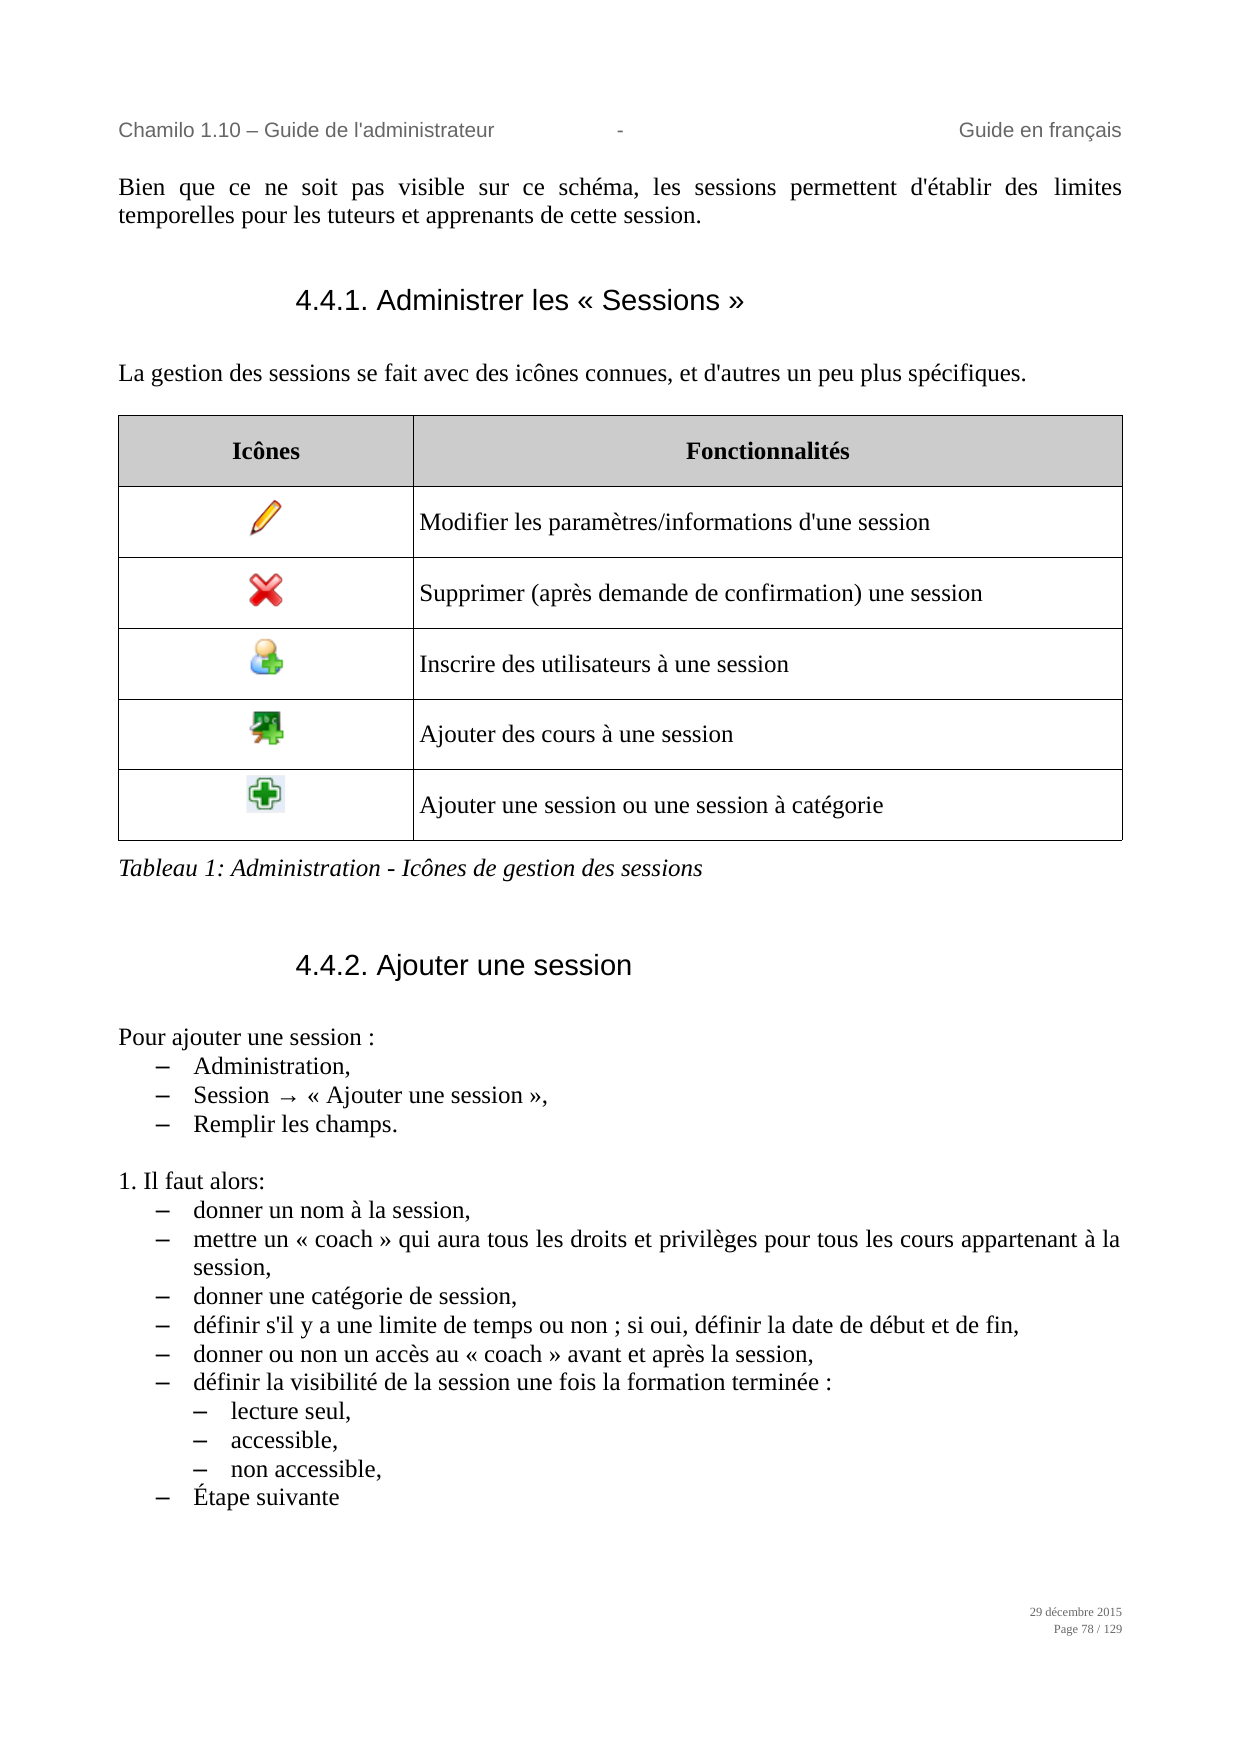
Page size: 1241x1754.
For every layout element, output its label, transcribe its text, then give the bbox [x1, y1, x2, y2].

table_cell Inscrire des utilisateurs à une session [414, 629, 1122, 698]
table_cell [119, 770, 413, 840]
list non accessible, [193, 1454, 1122, 1482]
table_cell [119, 558, 413, 628]
list Administration, [156, 1051, 1122, 1080]
text Pour ajouter une session : [118, 1022, 1122, 1051]
table_cell [119, 634, 413, 698]
list lecture seul, [193, 1396, 1122, 1425]
list donner un nom à la session, [156, 1195, 1122, 1224]
text La gestion des sessions se fait avec des icônes connues, et d'autres un peu plus spécifiques. [118, 358, 1122, 386]
subtitle Ajouter une session [295, 948, 1122, 981]
text 1. Il faut alors: [118, 1166, 1122, 1195]
table_header Fonctionnalités [414, 416, 1122, 486]
table_cell [119, 487, 413, 557]
table_cell [119, 700, 413, 769]
table_cell Modifier les paramètres/informations d'une session [414, 487, 1122, 557]
list accessible, [193, 1425, 1122, 1454]
list Session → « Ajouter une session », [156, 1080, 1122, 1109]
table_cell Ajouter une session ou une session à catégorie [414, 770, 1122, 840]
list Étape suivante [156, 1482, 1122, 1511]
subtitle Administrer les « Sessions » [295, 283, 1122, 316]
list Remplir les champs. [156, 1109, 1122, 1137]
text Tableau 1: Administration - Icônes de gestion des sessions [118, 853, 1122, 881]
text Bien que ce ne soit pas visible sur ce schéma, les sessions permettent d'établir des limites temporelles pour les tuteurs et apprenants de cette session. [118, 172, 1122, 229]
picture [247, 571, 285, 609]
picture [246, 775, 286, 813]
table_cell Supprimer (après demande de confirmation) une session [414, 558, 1122, 628]
picture [243, 633, 288, 681]
list définir s'il y a une limite de temps ou non ; si oui, définir la date de début et de fin, [156, 1310, 1122, 1339]
table_cell Ajouter des cours à une session [414, 700, 1122, 769]
picture [247, 500, 284, 537]
picture [245, 704, 287, 748]
list donner ou non un accès au « coach » avant et après la session, [156, 1339, 1122, 1367]
table_cell [119, 629, 413, 633]
list définir la visibilité de la session une fois la formation terminée : [156, 1367, 1122, 1396]
list donner une catégorie de session, [156, 1281, 1122, 1310]
list mettre un « coach » qui aura tous les droits et privilèges pour tous les cours appartenant à la session, [156, 1224, 1122, 1281]
table_header Icônes [119, 416, 413, 486]
